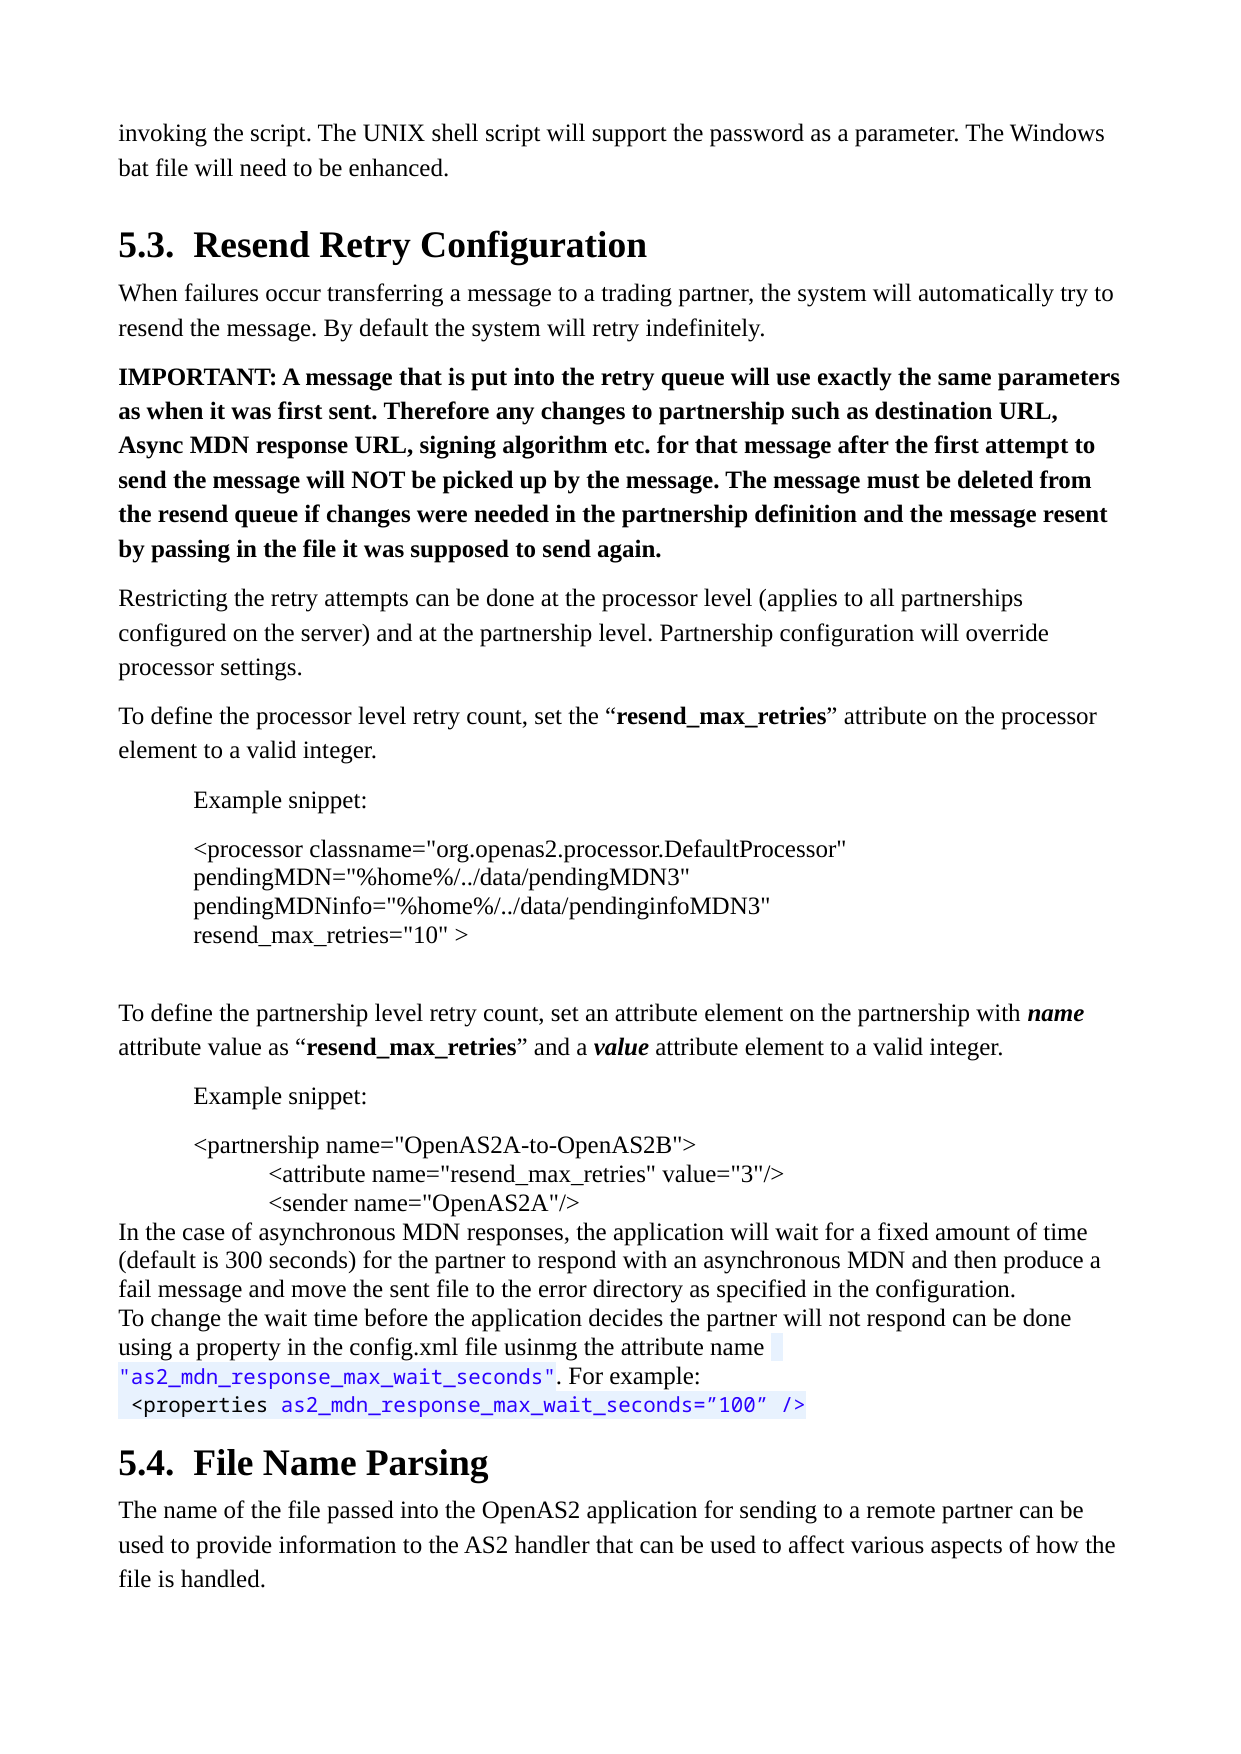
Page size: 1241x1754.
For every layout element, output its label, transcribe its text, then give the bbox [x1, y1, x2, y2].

text The name of the file passed into the OpenAS2 application for sending to a remote partner can be used to provide information to the AS2 handler that can be used to affect various aspects of how the file is handled. [118, 1496, 1122, 1593]
text <processor classname="org.openas2.processor.DefaultProcessor" [193, 834, 1122, 862]
text invoking the script. The UNIX shell script will support the password as a parameter. The Windows bat file will need to be enhanced. [118, 118, 1122, 181]
text When failures occur transferring a message to a trading partner, the system will automatically try to resend the message. By default the system will retry indefinitely. [118, 278, 1122, 341]
text <attribute name="resend_max_retries" value="3"/> [193, 1159, 1122, 1188]
text <properties as2_mdn_response_max_wait_seconds=”100” /> [118, 1391, 1122, 1419]
subtitle File Name Parsing [118, 1440, 1122, 1483]
subtitle Resend Retry Configuration [118, 222, 1122, 266]
text pendingMDN="%home%/../data/pendingMDN3" [193, 862, 1122, 891]
text In the case of asynchronous MDN responses, the application will wait for a fixed amount of time (default is 300 seconds) for the partner to respond with an asynchronous MDN and then produce a fail message and move the sent file to the error directory as specified in the configuration. [118, 1217, 1122, 1303]
text Example snippet: [193, 785, 1122, 813]
text To change the wait time before the application decides the partner will not respond can be done using a property in the config.xml file usinmg the attribute name "as2_mdn_response_max_wait_seconds". For example: [118, 1303, 1122, 1391]
text IMPORTANT: A message that is put into the retry queue will use exactly the same parameters as when it was first sent. Therefore any changes to partnership such as destination URL, Async MDN response URL, signing algorithm etc. for that message after the first attempt to send the message will NOT be picked up by the message. The message must be deleted from the resend queue if changes were needed in the partnership definition and the message resent by passing in the file it was supposed to send again. [118, 362, 1122, 563]
text Restricting the retry attempts can be done at the processor level (applies to all partnerships configured on the server) and at the partnership level. Partnership configuration will override processor settings. [118, 583, 1122, 681]
text <sender name="OpenAS2A"/> [193, 1188, 1122, 1217]
text Example snippet: [193, 1081, 1122, 1110]
text pendingMDNinfo="%home%/../data/pendinginfoMDN3" [193, 891, 1122, 920]
text To define the processor level retry count, set the “resend_max_retries” attribute on the processor element to a valid integer. [118, 701, 1122, 764]
text To define the partnership level retry count, set an attribute element on the partnership with name attribute value as “resend_max_retries” and a value attribute element to a valid integer. [118, 998, 1122, 1061]
text resend_max_retries="10" > [193, 920, 1122, 949]
text <partnership name="OpenAS2A-to-OpenAS2B"> [193, 1130, 1122, 1159]
